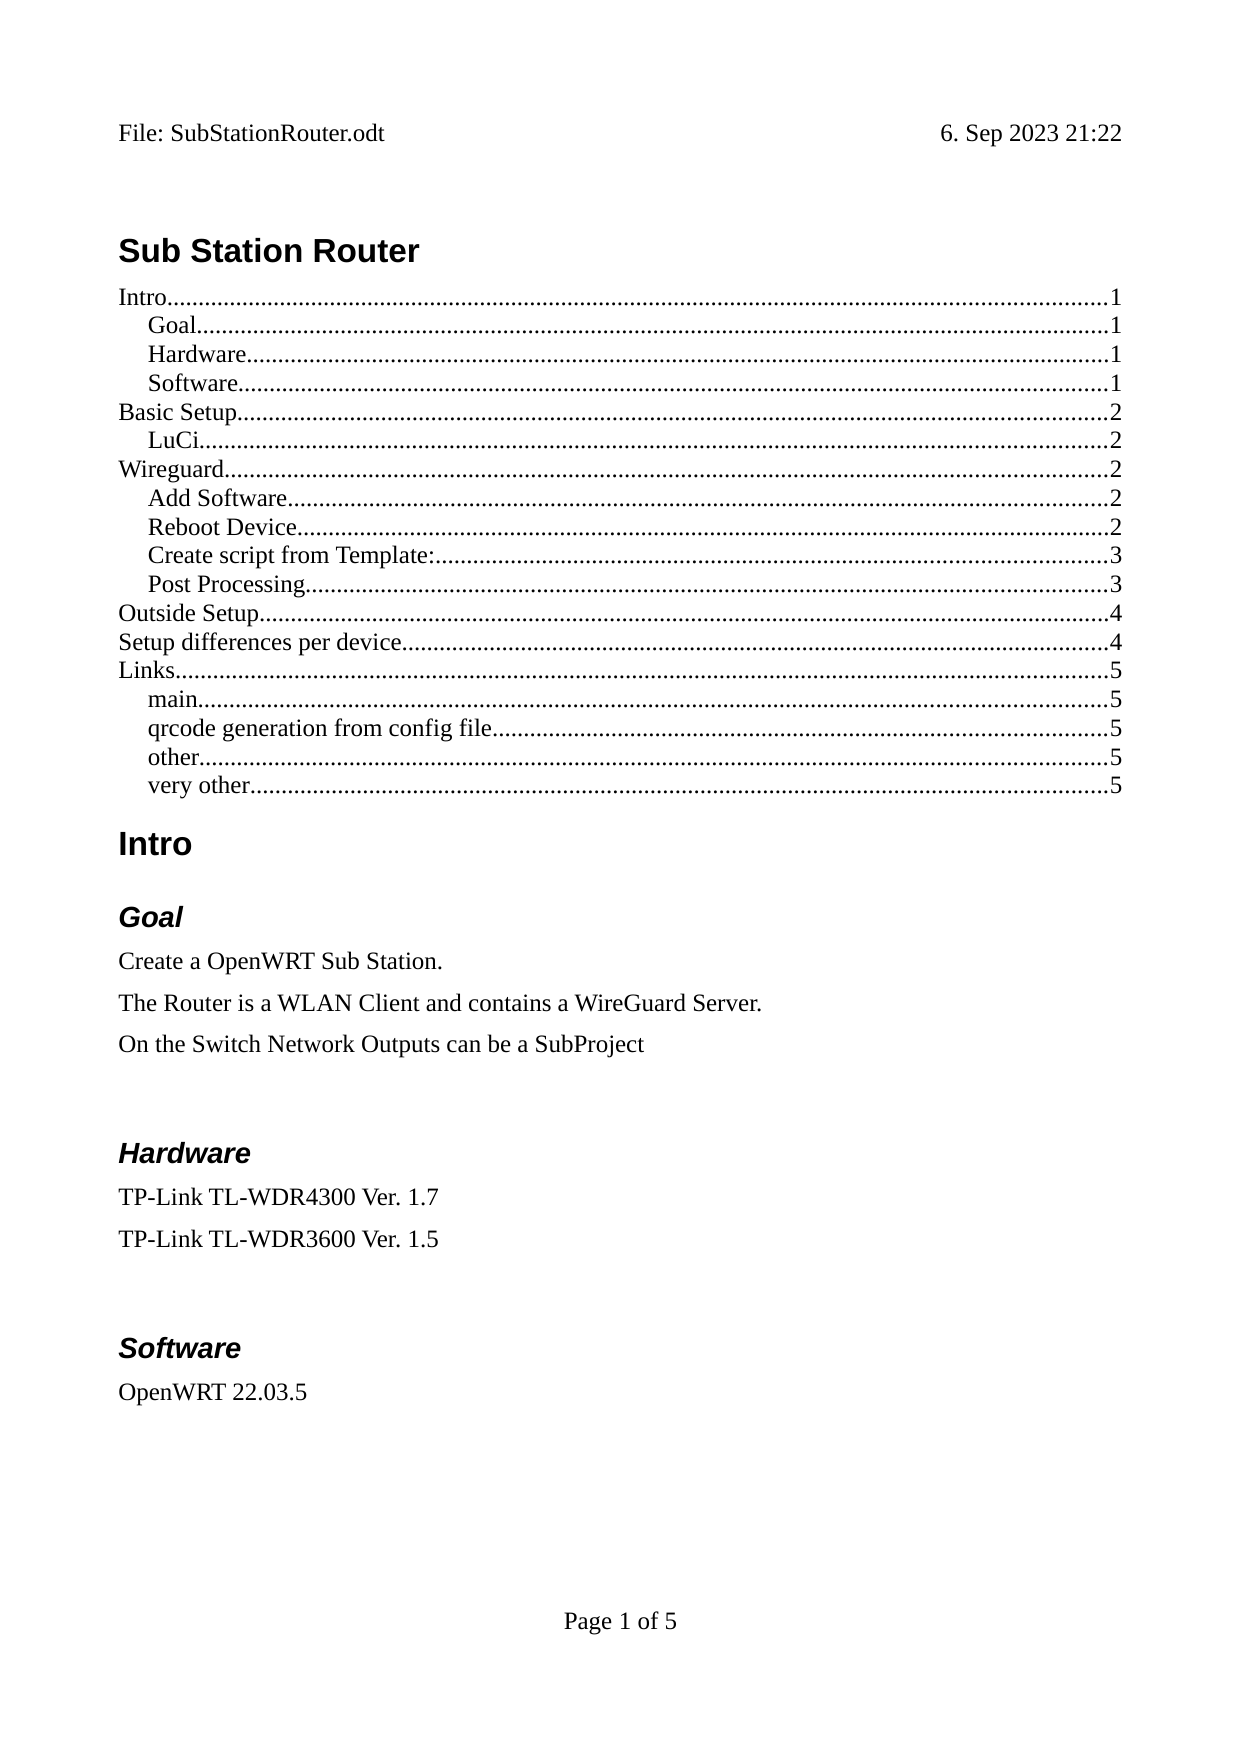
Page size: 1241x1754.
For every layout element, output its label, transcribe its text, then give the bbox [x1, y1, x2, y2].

text TP-Link TL-WDR4300 Ver. 1.7 [118, 1182, 1122, 1211]
subtitle Hardware [118, 1136, 1122, 1170]
text Outside Setup 4 [118, 598, 1122, 627]
text The Router is a WLAN Client and contains a WireGuard Server. [118, 988, 1122, 1016]
subtitle Goal [118, 900, 1122, 934]
text Setup differences per device 4 [118, 627, 1122, 656]
text Hardware 1 [148, 339, 1122, 368]
text Software 1 [148, 368, 1122, 397]
text Links 5 [118, 656, 1122, 684]
text Create script from Template: 3 [148, 541, 1122, 569]
text Intro 1 [118, 282, 1122, 311]
subtitle Software [118, 1331, 1122, 1365]
text OpenWRT 22.03.5 [118, 1377, 1122, 1406]
text very other 5 [148, 771, 1122, 799]
text Post Processing 3 [148, 569, 1122, 598]
text Basic Setup 2 [118, 397, 1122, 426]
subtitle Intro [118, 824, 1122, 863]
subtitle Sub Station Router [118, 231, 1122, 269]
text On the Switch Network Outputs can be a SubProject [118, 1029, 1122, 1058]
text Create a OpenWRT Sub Station. [118, 946, 1122, 975]
text TP-Link TL-WDR3600 Ver. 1.5 [118, 1224, 1122, 1252]
text Wireguard 2 [118, 454, 1122, 483]
text main 5 [148, 684, 1122, 713]
text qrcode generation from config file 5 [148, 713, 1122, 742]
text Reboot Device 2 [148, 512, 1122, 541]
text Add Software 2 [148, 483, 1122, 512]
text LuCi 2 [148, 426, 1122, 454]
text Goal 1 [148, 311, 1122, 339]
text other 5 [148, 742, 1122, 771]
